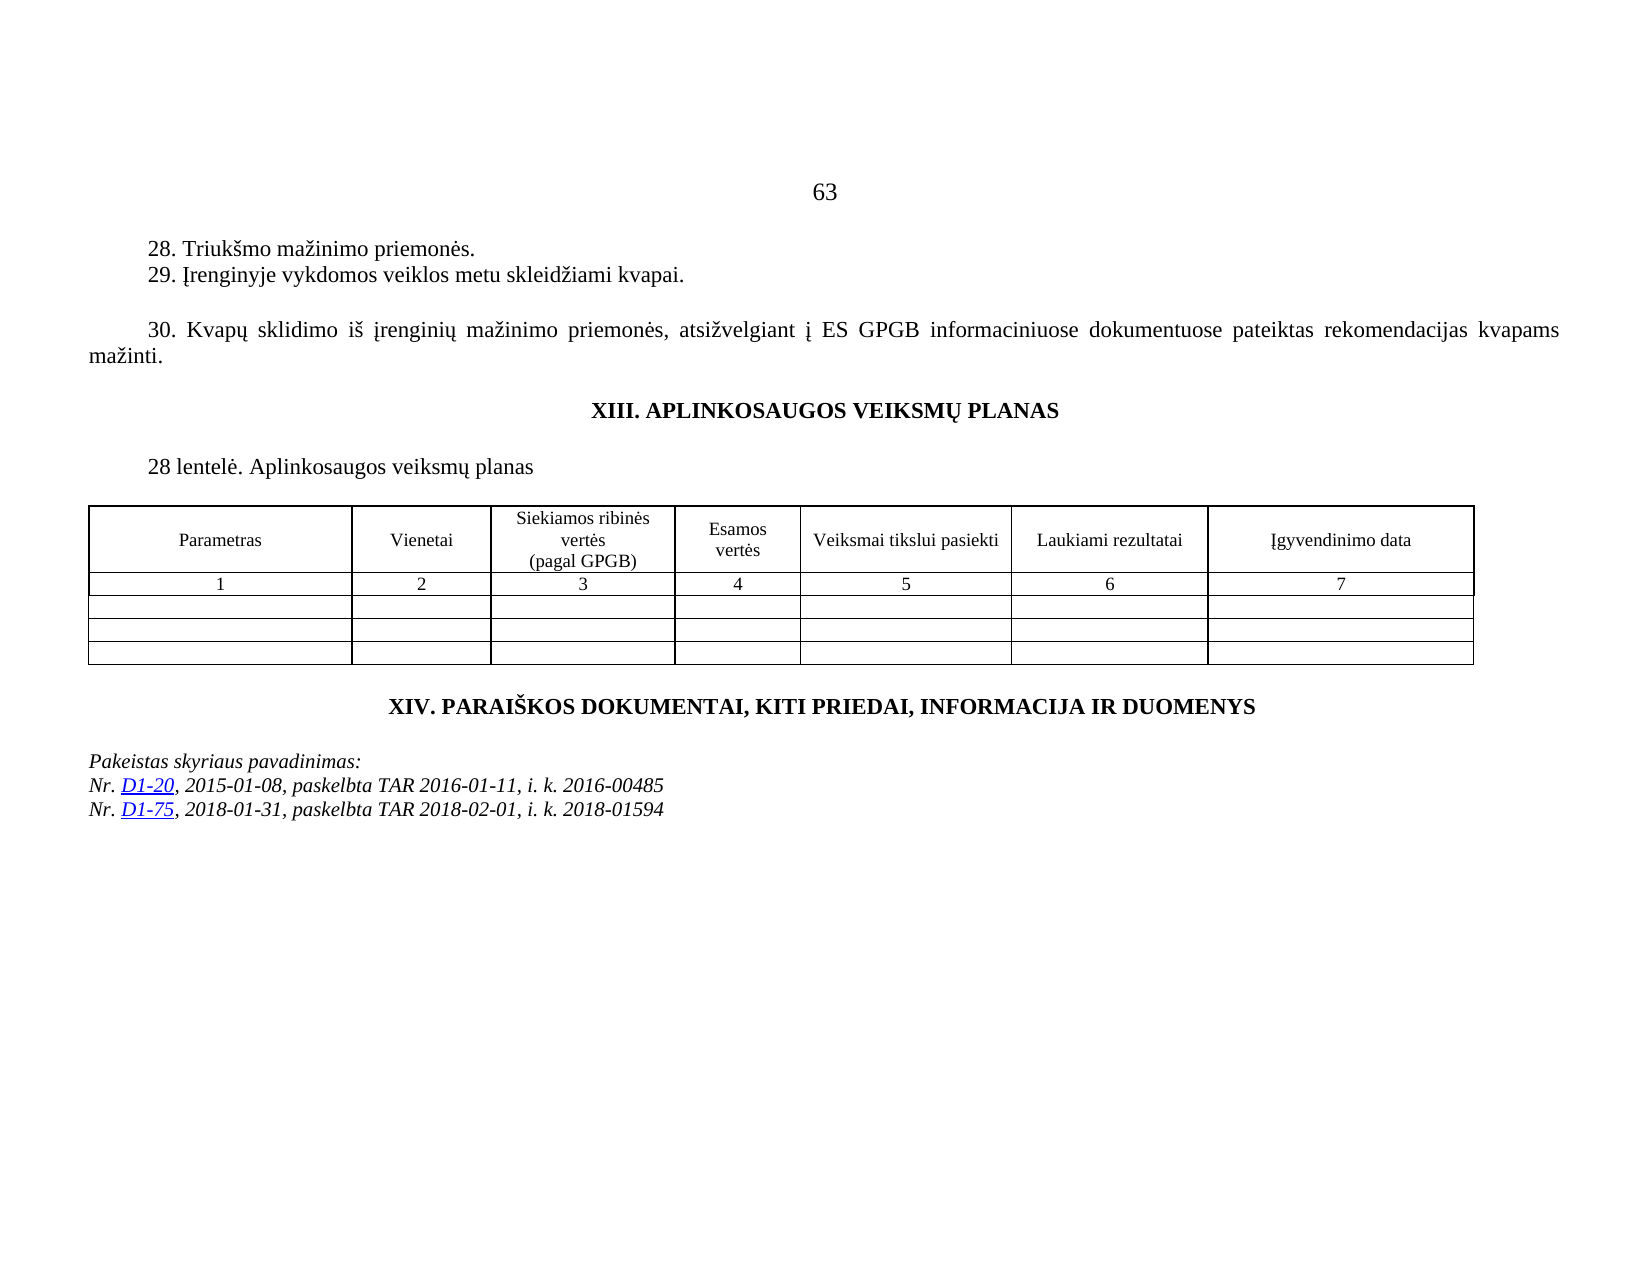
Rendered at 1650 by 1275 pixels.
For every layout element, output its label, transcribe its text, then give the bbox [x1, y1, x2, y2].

table_header Esamos vertės [676, 507, 800, 572]
table_header Įgyvendinimo data [1209, 507, 1473, 572]
table_cell [1209, 596, 1473, 617]
table_header Siekiamos ribinės vertės (pagal GPGB) [492, 507, 674, 572]
table_cell [1209, 642, 1473, 664]
table_cell [89, 619, 351, 641]
table_cell 7 [1209, 573, 1473, 595]
text 28 lentelė. Aplinkosaugos veiksmų planas [89, 453, 1561, 479]
table_cell [353, 619, 490, 641]
table_cell 6 [1012, 573, 1207, 595]
text XIII. Aplinkosaugos veiksmų planas [89, 398, 1561, 424]
text 30. Kvapų sklidimo iš įrenginių mažinimo priemonės, atsižvelgiant į ES GPGB informaciniuose dokumentuose pateiktas rekomendacijas kvapams mažinti. [89, 316, 1561, 369]
table_cell 5 [801, 573, 1011, 595]
text XIV. PARAIŠKOS DOKUMENTAI, KITI PRIEDAI, INFORMACIJA IR DUOMENYS [89, 693, 1561, 720]
text Nr. D1-20, 2015-01-08, paskelbta TAR 2016-01-11, i. k. 2016-00485 [89, 773, 1561, 797]
table_cell [1012, 642, 1207, 664]
table_cell [89, 596, 351, 617]
table_cell [676, 596, 800, 617]
table_cell [1012, 619, 1207, 641]
table_cell 3 [492, 573, 674, 595]
table_cell [353, 642, 490, 664]
text Nr. D1-75, 2018-01-31, paskelbta TAR 2018-02-01, i. k. 2018-01594 [89, 797, 1561, 821]
table_cell [492, 619, 674, 641]
table_header Laukiami rezultatai [1012, 507, 1207, 572]
table_cell 2 [353, 573, 490, 595]
table_header Vienetai [353, 507, 490, 572]
table_cell [353, 596, 490, 617]
table_cell [1209, 619, 1473, 641]
table_cell [801, 596, 1011, 617]
table_cell [801, 642, 1011, 664]
table_cell 1 [90, 573, 351, 595]
table_cell [89, 642, 351, 664]
table_cell [676, 642, 800, 664]
table_header Veiksmai tikslui pasiekti [801, 507, 1011, 572]
table_cell [676, 619, 800, 641]
text Pakeistas skyriaus pavadinimas: [89, 748, 1561, 773]
table_header Parametras [90, 507, 351, 572]
table_cell [1012, 596, 1207, 617]
table_cell [492, 642, 674, 664]
table_cell [492, 596, 674, 617]
table_cell [801, 619, 1011, 641]
text 29. Įrenginyje vykdomos veiklos metu skleidžiami kvapai. [89, 261, 1561, 287]
table_cell 4 [676, 573, 800, 595]
text 28. Triukšmo mažinimo priemonės. [89, 235, 1561, 261]
